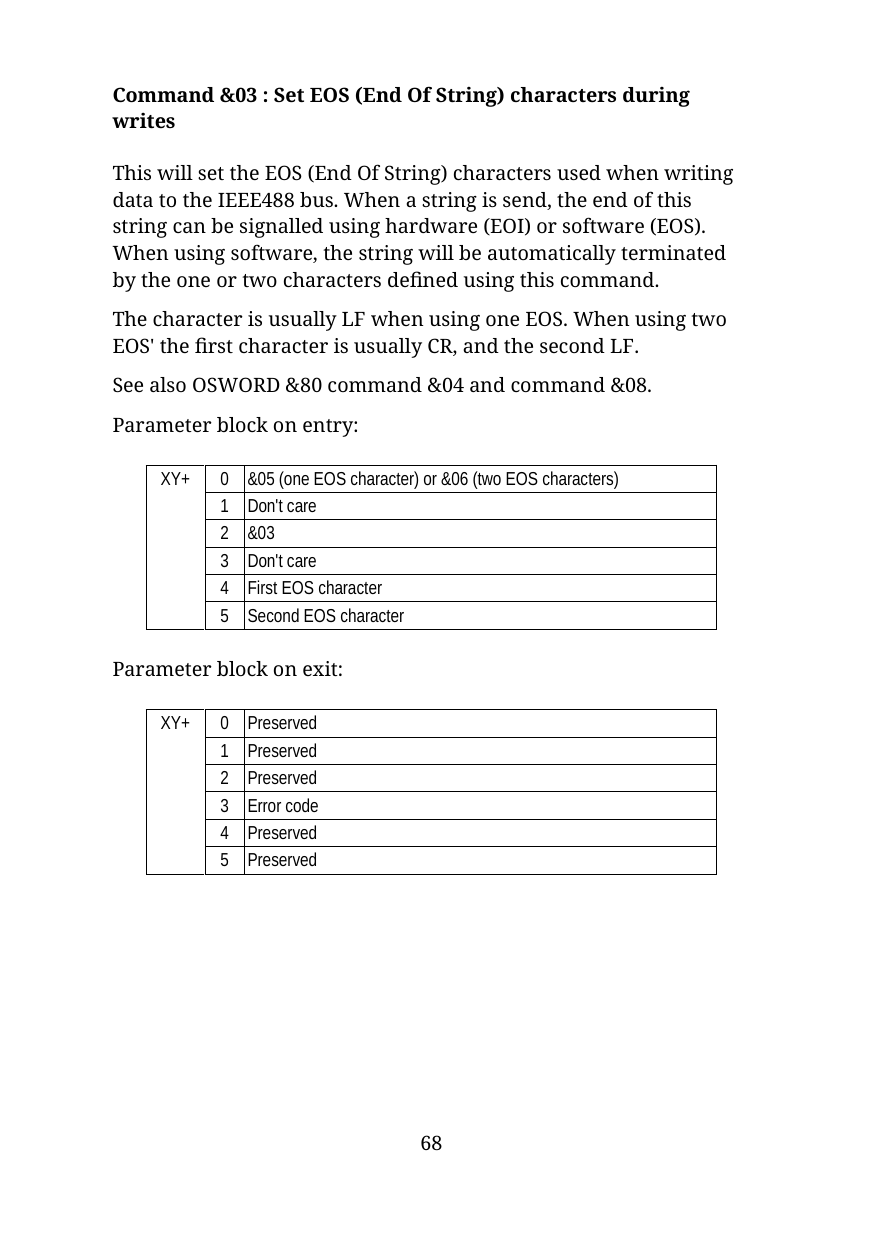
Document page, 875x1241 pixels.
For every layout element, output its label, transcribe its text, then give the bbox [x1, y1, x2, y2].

table_cell 1 [206, 738, 244, 764]
table_cell Don't care [245, 548, 716, 574]
table_cell Preserved [245, 738, 716, 764]
table_header 0 [206, 710, 244, 737]
table_header &05 (one EOS character) or &06 (two EOS characters) [245, 466, 716, 492]
table_cell 3 [206, 792, 244, 819]
table_cell First EOS character [245, 575, 716, 601]
table_header 0 [206, 466, 244, 492]
table_cell 1 [206, 493, 244, 519]
table_cell Error code [245, 792, 716, 819]
table_cell 2 [206, 765, 244, 791]
table_cell Second EOS character [245, 602, 716, 629]
table_cell 2 [206, 520, 244, 547]
table_cell 5 [206, 602, 244, 629]
text See also OSWORD &80 command &04 and command &08. [112, 372, 750, 398]
table_header Preserved [245, 710, 716, 737]
table_cell Preserved [245, 820, 716, 846]
table_cell 4 [206, 575, 244, 601]
table_header XY+ [147, 466, 204, 629]
table_cell Preserved [245, 847, 716, 874]
text This will set the EOS (End Of String) characters used when writing data to the IEEE488 bus. When a string is send, the end of this string can be signalled using hardware (EOI) or software (EOS). When using software, the string will be automatically terminated by the one or two characters defined using this command. [112, 159, 750, 293]
table_cell &03 [245, 520, 716, 547]
table_cell 4 [206, 820, 244, 846]
text Parameter block on entry: [112, 411, 750, 438]
table_header XY+ [147, 710, 204, 874]
table_cell Preserved [245, 765, 716, 791]
table_cell 5 [206, 847, 244, 874]
text The character is usually LF when using one EOS. When using two EOS' the first character is usually CR, and the second LF. [112, 306, 750, 359]
table_cell 3 [206, 548, 244, 574]
text Parameter block on exit: [112, 656, 750, 682]
subtitle Command &03 : Set EOS (End Of String) characters during writes [112, 81, 750, 134]
table_cell Don't care [245, 493, 716, 519]
